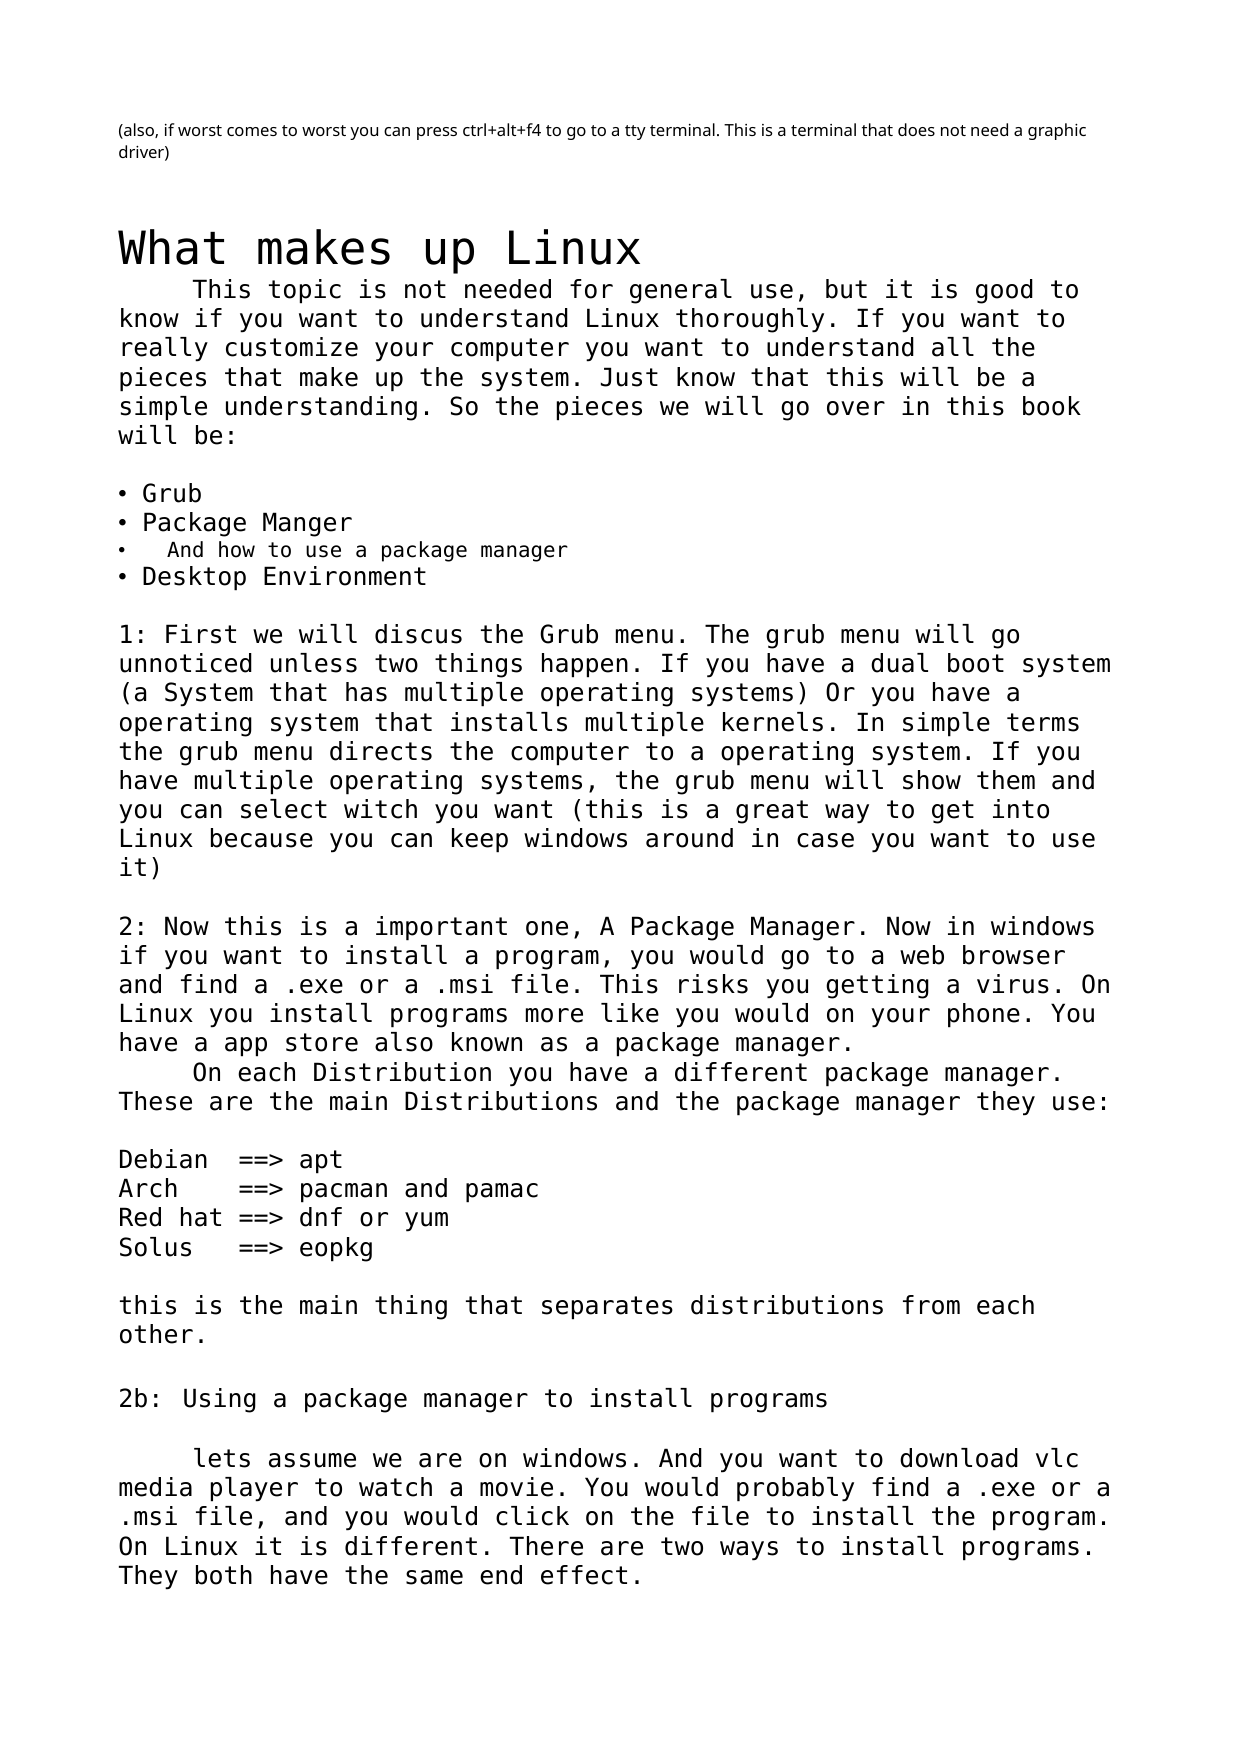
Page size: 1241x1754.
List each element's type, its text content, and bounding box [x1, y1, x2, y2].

text Arch ==> pacman and pamac [118, 1174, 1122, 1204]
text What makes up Linux [118, 222, 1122, 275]
text (also, if worst comes to worst you can press ctrl+alt+f4 to go to a tty terminal. This is a terminal that does not need a graphic driver) [118, 118, 1122, 163]
text This topic is not needed for general use, but it is good to know if you want to understand Linux thoroughly. If you want to really customize your computer you want to understand all the pieces that make up the system. Just know that this will be a simple understanding. So the pieces we will go over in this book will be: [118, 275, 1122, 450]
text lets assume we are on windows. And you want to download vlc media player to watch a movie. You would probably find a .exe or a .msi file, and you would click on the file to install the program. On Linux it is different. There are two ways to install programs. They both have the same end effect. [118, 1444, 1122, 1590]
text 2b: Using a package manager to install programs [118, 1379, 1122, 1415]
text Debian ==> apt [118, 1145, 1122, 1174]
list Package Manger [118, 508, 1122, 538]
list Desktop Environment [118, 562, 1122, 591]
list Grub [118, 479, 1122, 508]
text this is the main thing that separates distributions from each other. [118, 1291, 1122, 1349]
list And how to use a package manager [118, 538, 1122, 562]
text 1: First we will discus the Grub menu. The grub menu will go unnoticed unless two things happen. If you have a dual boot system (a System that has multiple operating systems) Or you have a operating system that installs multiple kernels. In simple terms the grub menu directs the computer to a operating system. If you have multiple operating systems, the grub menu will show them and you can select witch you want (this is a great way to get into Linux because you can keep windows around in case you want to use it) [118, 620, 1122, 883]
text Red hat ==> dnf or yum [118, 1204, 1122, 1233]
text On each Distribution you have a different package manager. These are the main Distributions and the package manager they use: [118, 1058, 1122, 1116]
text 2: Now this is a important one, A Package Manager. Now in windows if you want to install a program, you would go to a web browser and find a .exe or a .msi file. This risks you getting a virus. On Linux you install programs more like you would on your phone. You have a app store also known as a package manager. [118, 912, 1122, 1058]
text Solus ==> eopkg [118, 1233, 1122, 1262]
